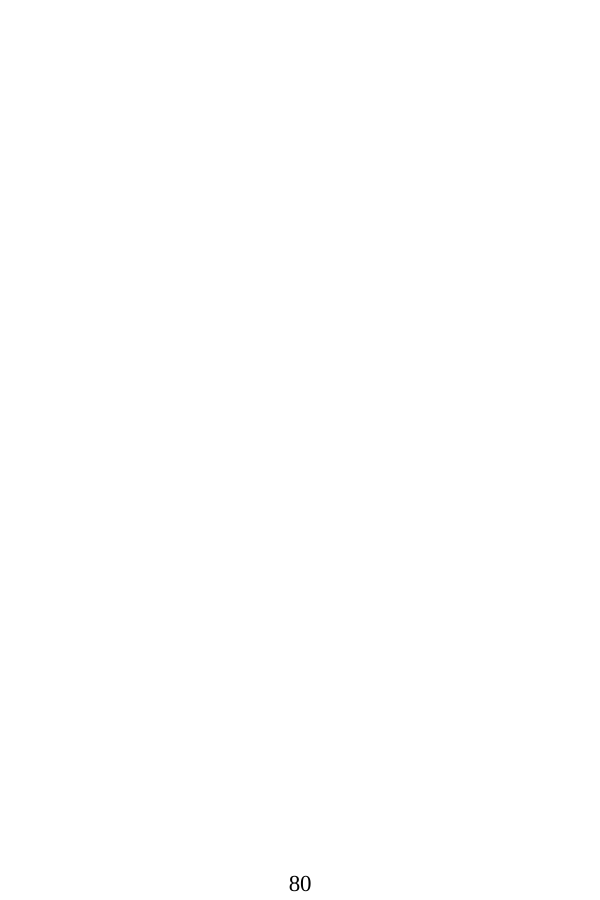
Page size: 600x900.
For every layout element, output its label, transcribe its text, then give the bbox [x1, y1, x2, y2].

text V.III [37, 60, 562, 83]
text V.IV [37, 446, 562, 469]
text I woke a few minutes before my 8:15 alarm from marching band dreams, woke Hannah, went upstairs, made coffee, let Lily out, drank on the couch, tried some shirts from Dan, loaded the car, drove to Asheville, stopping once for Starbucks and a cortado. We listened to Fate and then meaningful Hannah songs along the way. I dropped her off at Downing, helped her load in, drove to Meyers, where Amy was doing some gardening.1229 [37, 492, 562, 696]
text I put on my khaki shorts, drove to Drip Sauna, chatted with Katie Richter, Charlie, walked up the hill, sat by the fire, chatted with Stephanie Morgan, got in and out of the sauna with Charlie, beat him in a game of chess, poured a coffee, got back in the sauna with Juan etc., said my goodbyes, [37, 696, 562, 832]
text We went to Dan & Julia’s, walked to Five Points, ate at a restaurant I’ll soon remember the name of (Publico,) back to the Speizer household, where Hannah napped and I laid on the couch. We went to John’s birthday party, socialized, back to Joshua, where I immediately went to bed. [37, 287, 562, 423]
text I woke early, played Rogup, got in the Camry, drove to Downing, helped Hannah load, drove to some random coffee shop (Third Space,) got granola and an Americano. Hannah came out of the bathroom overwhelmed by anxiety/headache, had a meltdown in the car about everything. She got better by the time I found a Starbucks, where I ordered a dark roast, continued to Columbia. [37, 106, 562, 287]
